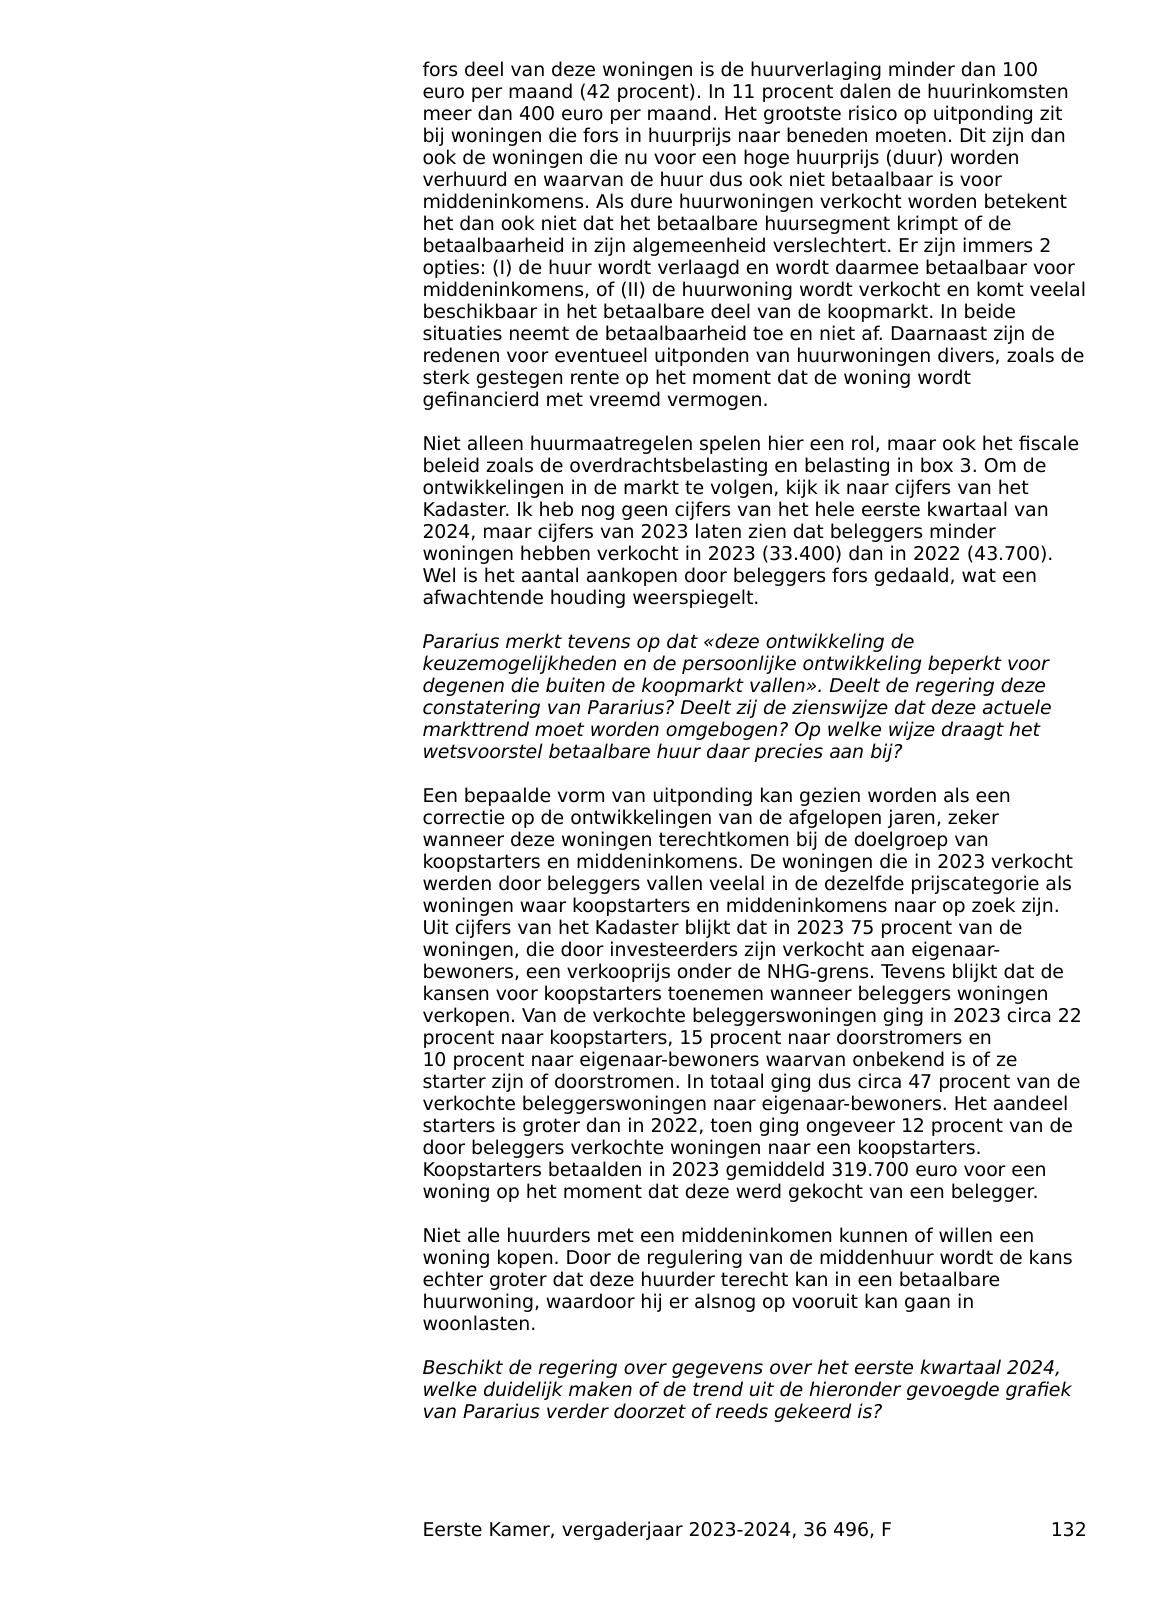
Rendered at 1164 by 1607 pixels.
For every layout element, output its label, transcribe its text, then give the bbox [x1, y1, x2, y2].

text Beschikt de regering over gegevens over het eerste kwartaal 2024, welke duidelijk maken of de trend uit de hieronder gevoegde grafiek van Pararius verder doorzet of reeds gekeerd is? [422, 1357, 1087, 1423]
text Niet alleen huurmaatregelen spelen hier een rol, maar ook het fiscale beleid zoals de overdrachtsbelasting en belasting in box 3. Om de ontwikkelingen in de markt te volgen, kijk ik naar cijfers van het Kadaster. Ik heb nog geen cijfers van het hele eerste kwartaal van 2024, maar cijfers van 2023 laten zien dat beleggers minder woningen hebben verkocht in 2023 (33.400) dan in 2022 (43.700). Wel is het aantal aankopen door beleggers fors gedaald, wat een afwachtende houding weerspiegelt. [422, 433, 1087, 609]
text Niet alle huurders met een middeninkomen kunnen of willen een woning kopen. Door de regulering van de middenhuur wordt de kans echter groter dat deze huurder terecht kan in een betaalbare huurwoning, waardoor hij er alsnog op vooruit kan gaan in woonlasten. [422, 1225, 1087, 1335]
text Een bepaalde vorm van uitponding kan gezien worden als een correctie op de ontwikkelingen van de afgelopen jaren, zeker wanneer deze woningen terechtkomen bij de doelgroep van koopstarters en middeninkomens. De woningen die in 2023 verkocht werden door beleggers vallen veelal in de dezelfde prijscategorie als woningen waar koopstarters en middeninkomens naar op zoek zijn. Uit cijfers van het Kadaster blijkt dat in 2023 75 procent van de woningen, die door investeerders zijn verkocht aan eigenaar-bewoners, een verkooprijs onder de NHG-grens. Tevens blijkt dat de kansen voor koopstarters toenemen wanneer beleggers woningen verkopen. Van de verkochte beleggerswoningen ging in 2023 circa 22 procent naar koopstarters, 15 procent naar doorstromers en 10 procent naar eigenaar-bewoners waarvan onbekend is of ze starter zijn of doorstromen. In totaal ging dus circa 47 procent van de verkochte beleggerswoningen naar eigenaar-bewoners. Het aandeel starters is groter dan in 2022, toen ging ongeveer 12 procent van de door beleggers verkochte woningen naar een koopstarters. Koopstarters betaalden in 2023 gemiddeld 319.700 euro voor een woning op het moment dat deze werd gekocht van een belegger. [422, 785, 1087, 1203]
text Pararius merkt tevens op dat «deze ontwikkeling de keuzemogelijkheden en de persoonlijke ontwikkeling beperkt voor degenen die buiten de koopmarkt vallen». Deelt de regering deze constatering van Pararius? Deelt zij de zienswijze dat deze actuele markttrend moet worden omgebogen? Op welke wijze draagt het wetsvoorstel betaalbare huur daar precies aan bij? [422, 631, 1087, 763]
text fors deel van deze woningen is de huurverlaging minder dan 100 euro per maand (42 procent). In 11 procent dalen de huurinkomsten meer dan 400 euro per maand. Het grootste risico op uitponding zit bij woningen die fors in huurprijs naar beneden moeten. Dit zijn dan ook de woningen die nu voor een hoge huurprijs (duur) worden verhuurd en waarvan de huur dus ook niet betaalbaar is voor middeninkomens. Als dure huurwoningen verkocht worden betekent het dan ook niet dat het betaalbare huursegment krimpt of de betaalbaarheid in zijn algemeenheid verslechtert. Er zijn immers 2 opties: (I) de huur wordt verlaagd en wordt daarmee betaalbaar voor middeninkomens, of (II) de huurwoning wordt verkocht en komt veelal beschikbaar in het betaalbare deel van de koopmarkt. In beide situaties neemt de betaalbaarheid toe en niet af. Daarnaast zijn de redenen voor eventueel uitponden van huurwoningen divers, zoals de sterk gestegen rente op het moment dat de woning wordt gefinancierd met vreemd vermogen. [422, 59, 1087, 411]
